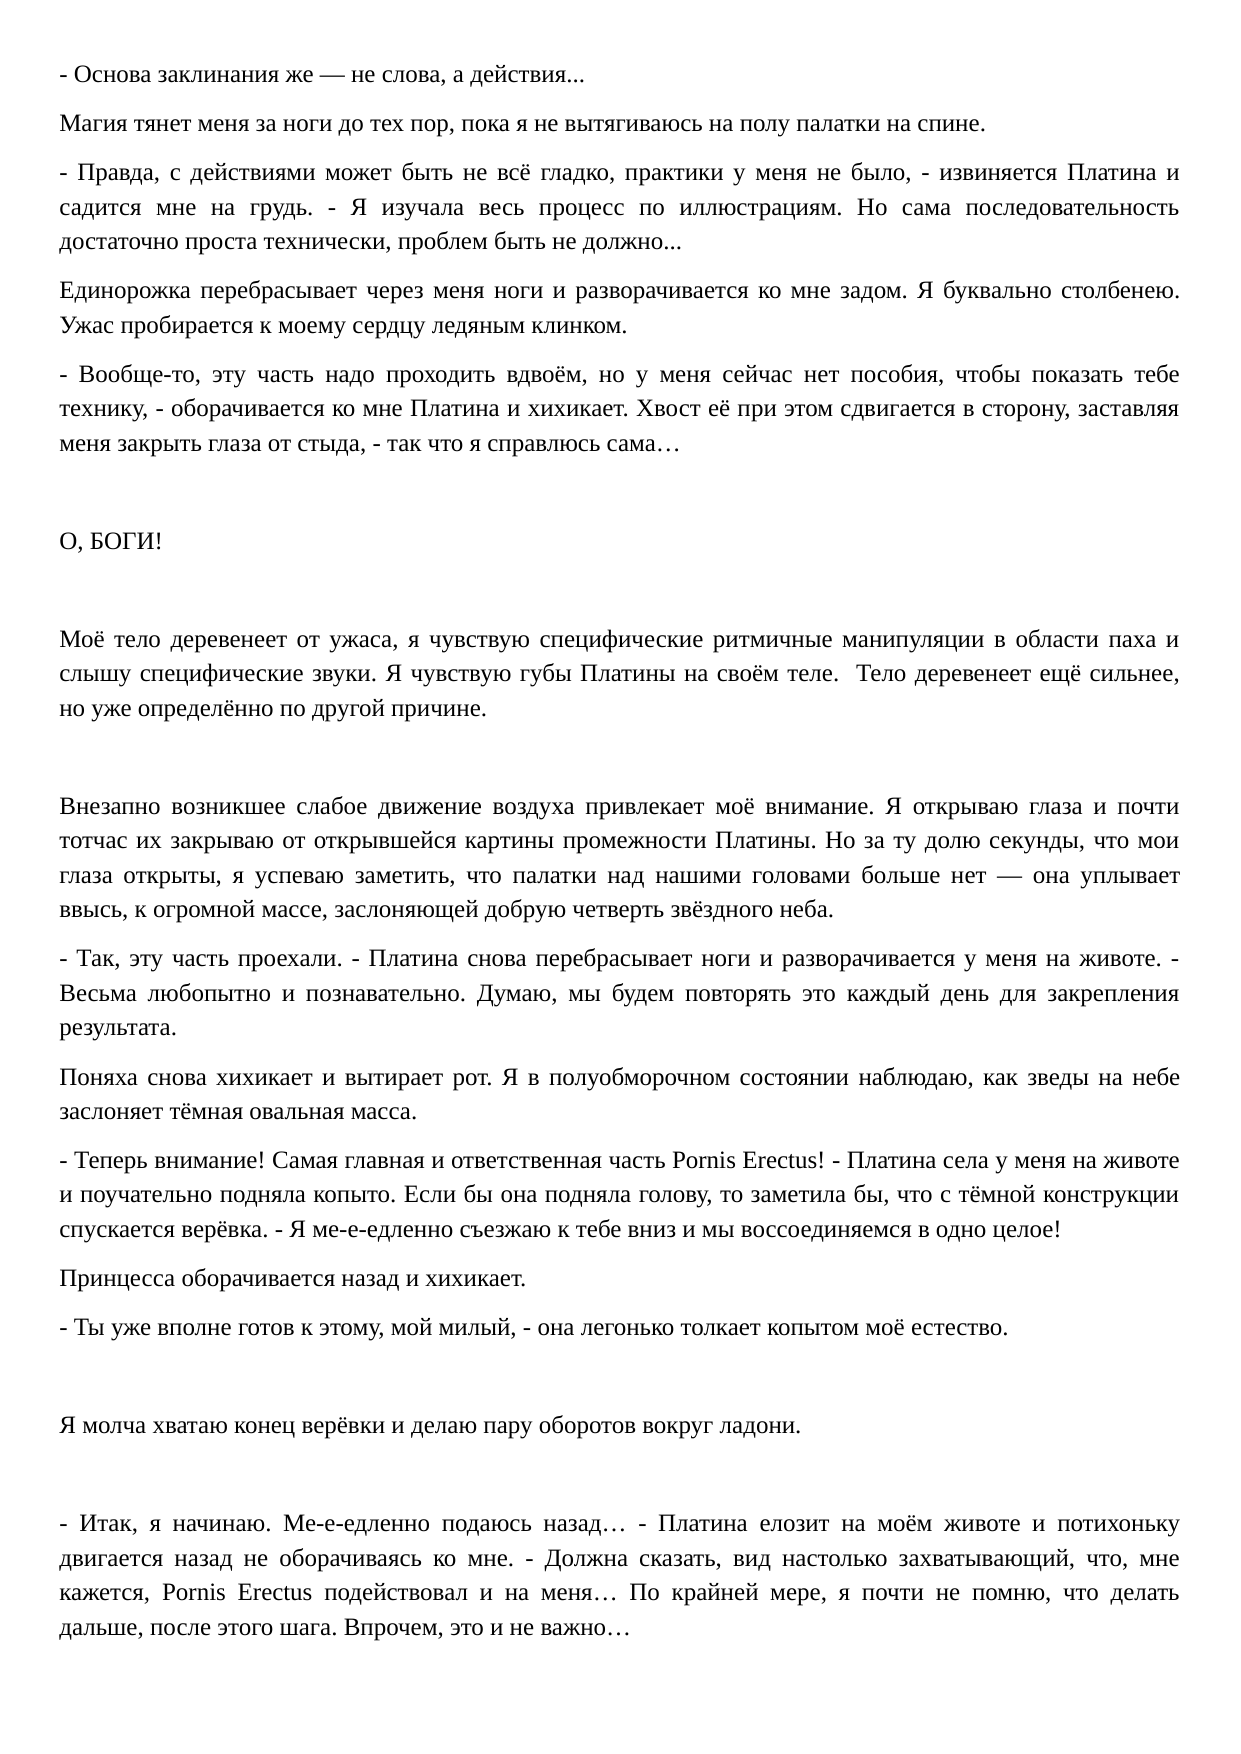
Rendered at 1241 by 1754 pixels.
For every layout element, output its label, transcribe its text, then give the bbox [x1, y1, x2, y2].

text Принцесса оборачивается назад и хихикает. [59, 1263, 1181, 1292]
text - Теперь внимание! Самая главная и ответственная часть Pornis Erectus! - Платина села у меня на животе и поучательно подняла копыто. Если бы она подняла голову, то заметила бы, что с тёмной конструкции спускается верёвка. - Я ме-е-едленно съезжаю к тебе вниз и мы воссоединяемся в одно целое! [59, 1145, 1181, 1243]
text - Так, эту часть проехали. - Платина снова перебрасывает ноги и разворачивается у меня на животе. - Весьма любопытно и познавательно. Думаю, мы будем повторять это каждый день для закрепления результата. [59, 943, 1181, 1041]
text Моё тело деревенеет от ужаса, я чувствую специфические ритмичные манипуляции в области паха и слышу специфические звуки. Я чувствую губы Платины на своём теле. Тело деревенеет ещё сильнее, но уже определённо по другой причине. [59, 624, 1181, 722]
text - Правда, с действиями может быть не всё гладко, практики у меня не было, - извиняется Платина и садится мне на грудь. - Я изучала весь процесс по иллюстрациям. Но сама последовательность достаточно проста технически, проблем быть не должно... [59, 157, 1181, 255]
text О, БОГИ! [59, 526, 1181, 554]
text - Ты уже вполне готов к этому, мой милый, - она легонько толкает копытом моё естество. [59, 1312, 1181, 1341]
text - Вообще-то, эту часть надо проходить вдвоём, но у меня сейчас нет пособия, чтобы показать тебе технику, - оборачивается ко мне Платина и хихикает. Хвост её при этом сдвигается в сторону, заставляя меня закрыть глаза от стыда, - так что я справлюсь сама… [59, 359, 1181, 456]
text Поняха снова хихикает и вытирает рот. Я в полуобморочном состоянии наблюдаю, как зведы на небе заслоняет тёмная овальная масса. [59, 1062, 1181, 1125]
text Магия тянет меня за ноги до тех пор, пока я не вытягиваюсь на полу палатки на спине. [59, 108, 1181, 137]
text Единорожка перебрасывает через меня ноги и разворачивается ко мне задом. Я буквально столбенею. Ужас пробирается к моему сердцу ледяным клинком. [59, 275, 1181, 338]
text - Основа заклинания же — не слова, а действия... [59, 59, 1181, 88]
text - Итак, я начинаю. Ме-е-едленно подаюсь назад… - Платина елозит на моём животе и потихоньку двигается назад не оборачиваясь ко мне. - Должна сказать, вид настолько захватывающий, что, мне кажется, Pornis Erectus подействовал и на меня… По крайней мере, я почти не помню, что делать дальше, после этого шага. Впрочем, это и не важно… [59, 1508, 1181, 1641]
text Я молча хватаю конец верёвки и делаю пару оборотов вокруг ладони. [59, 1410, 1181, 1439]
text Внезапно возникшее слабое движение воздуха привлекает моё внимание. Я открываю глаза и почти тотчас их закрываю от открывшейся картины промежности Платины. Но за ту долю секунды, что мои глаза открыты, я успеваю заметить, что палатки над нашими головами больше нет — она уплывает ввысь, к огромной массе, заслоняющей добрую четверть звёздного неба. [59, 791, 1181, 923]
